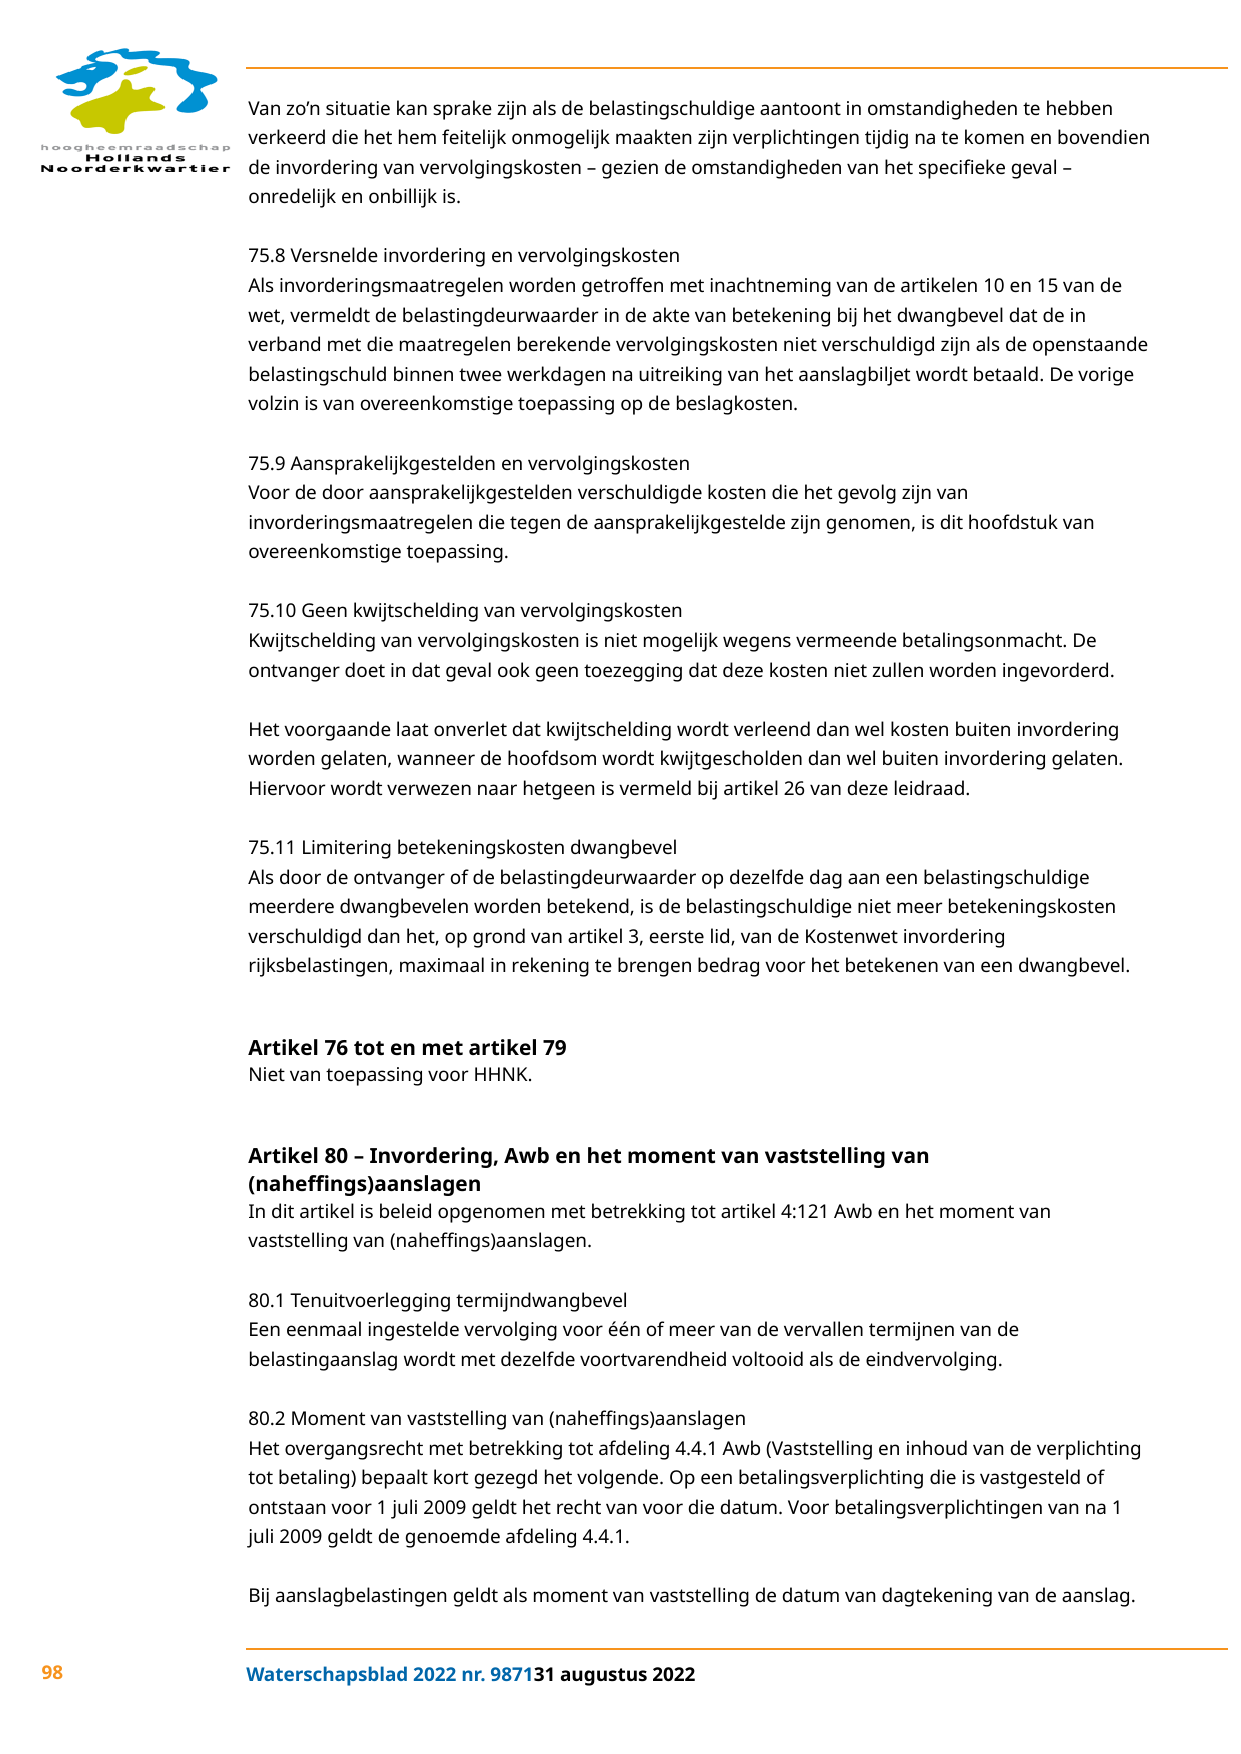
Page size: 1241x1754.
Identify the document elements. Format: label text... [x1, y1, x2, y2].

text 75.11 Limitering betekeningskosten dwangbevel [248, 834, 1152, 860]
text In dit artikel is beleid opgenomen met betrekking tot artikel 4:121 Awb en het moment van vaststelling van (naheffings)aanslagen. [248, 1198, 1152, 1253]
text Kwijtschelding van vervolgingskosten is niet mogelijk wegens vermeende betalingsonmacht. De ontvanger doet in dat geval ook geen toezegging dat deze kosten niet zullen worden ingevorderd. [248, 627, 1152, 683]
text Als door de ontvanger of de belastingdeurwaarder op dezelfde dag aan een belastingschuldige meerdere dwangbevelen worden betekend, is de belastingschuldige niet meer betekeningskosten verschuldigd dan het, op grond van artikel 3, eerste lid, van de Kostenwet invordering rijksbelastingen, maximaal in rekening te brengen bedrag voor het betekenen van een dwangbevel. [248, 864, 1152, 978]
text Als invorderingsmaatregelen worden getroffen met inachtneming van de artikelen 10 en 15 van de wet, vermeldt de belastingdeurwaarder in de akte van betekening bij het dwangbevel dat de in verband met die maatregelen berekende vervolgingskosten niet verschuldigd zijn als de openstaande belastingschuld binnen twee werkdagen na uitreiking van het aanslagbiljet wordt betaald. De vorige volzin is van overeenkomstige toepassing op de beslagkosten. [248, 272, 1152, 416]
text 75.10 Geen kwijtschelding van vervolgingskosten [248, 598, 1152, 623]
picture [41, 47, 231, 172]
text 80.1 Tenuitvoerlegging termijndwangbevel [248, 1287, 1152, 1312]
text Bij aanslagbelastingen geldt als moment van vaststelling de datum van dagtekening van de aanslag. [248, 1583, 1152, 1608]
text Artikel 80 – Invordering, Awb en het moment van vaststelling van (naheffings)aanslagen [248, 1141, 1152, 1198]
text Voor de door aansprakelijkgestelden verschuldigde kosten die het gevolg zijn van invorderingsmaatregelen die tegen de aansprakelijkgestelde zijn genomen, is dit hoofdstuk van overeenkomstige toepassing. [248, 479, 1152, 564]
text Het overgangsrecht met betrekking tot afdeling 4.4.1 Awb (Vaststelling en inhoud van de verplichting tot betaling) bepaalt kort gezegd het volgende. Op een betalingsverplichting die is vastgesteld of ontstaan voor 1 juli 2009 geldt het recht van voor die datum. Voor betalingsverplichtingen van na 1 juli 2009 geldt de genoemde afdeling 4.4.1. [248, 1435, 1152, 1549]
text Van zo’n situatie kan sprake zijn als de belastingschuldige aantoont in omstandigheden te hebben verkeerd die het hem feitelijk onmogelijk maakten zijn verplichtingen tijdig na te komen en bovendien de invordering van vervolgingskosten – gezien de omstandigheden van het specifieke geval – onredelijk en onbillijk is. [248, 95, 1152, 209]
text Artikel 76 tot en met artikel 79 [248, 1033, 1152, 1061]
text Een eenmaal ingestelde vervolging voor één of meer van de vervallen termijnen van de belastingaanslag wordt met dezelfde voortvarendheid voltooid als de eindvervolging. [248, 1316, 1152, 1372]
text 80.2 Moment van vaststelling van (naheffings)aanslagen [248, 1405, 1152, 1431]
text 75.9 Aansprakelijkgestelden en vervolgingskosten [248, 450, 1152, 476]
text Niet van toepassing voor HHNK. [248, 1061, 1152, 1087]
text 75.8 Versnelde invordering en vervolgingskosten [248, 243, 1152, 268]
text Het voorgaande laat onverlet dat kwijtschelding wordt verleend dan wel kosten buiten invordering worden gelaten, wanneer de hoofdsom wordt kwijtgescholden dan wel buiten invordering gelaten. Hiervoor wordt verwezen naar hetgeen is vermeld bij artikel 26 van deze leidraad. [248, 716, 1152, 801]
